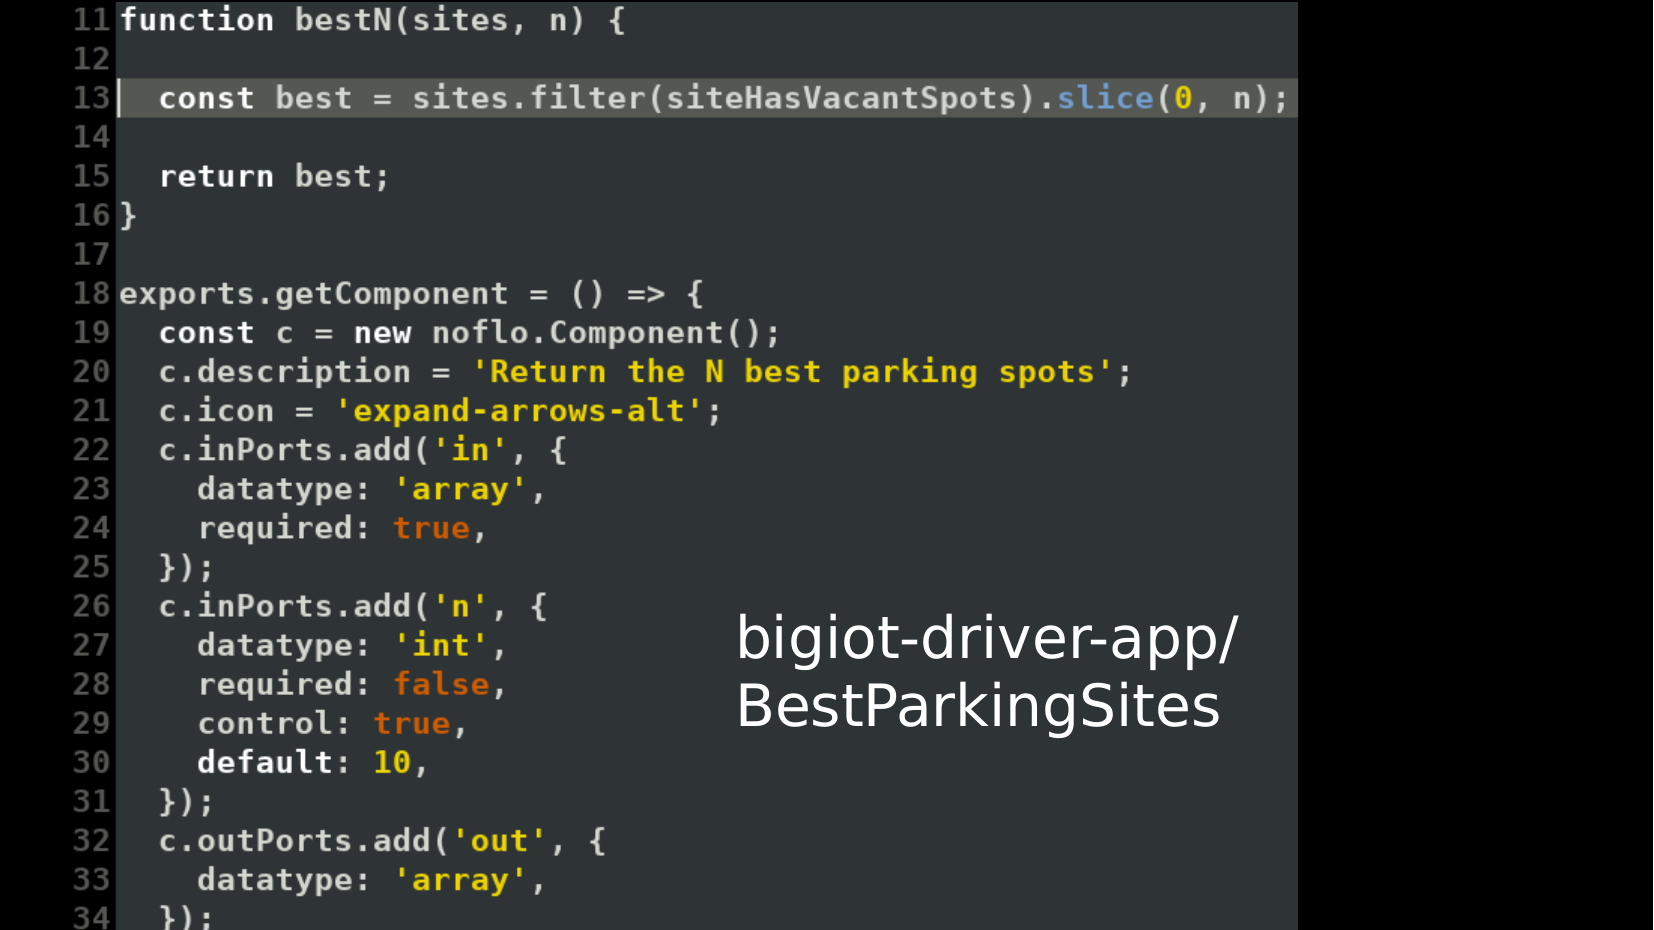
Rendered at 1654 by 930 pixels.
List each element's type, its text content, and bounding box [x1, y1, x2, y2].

title bigiot-driver-app/ BestParkingSites [735, 594, 1576, 751]
picture [71, 2, 1299, 930]
